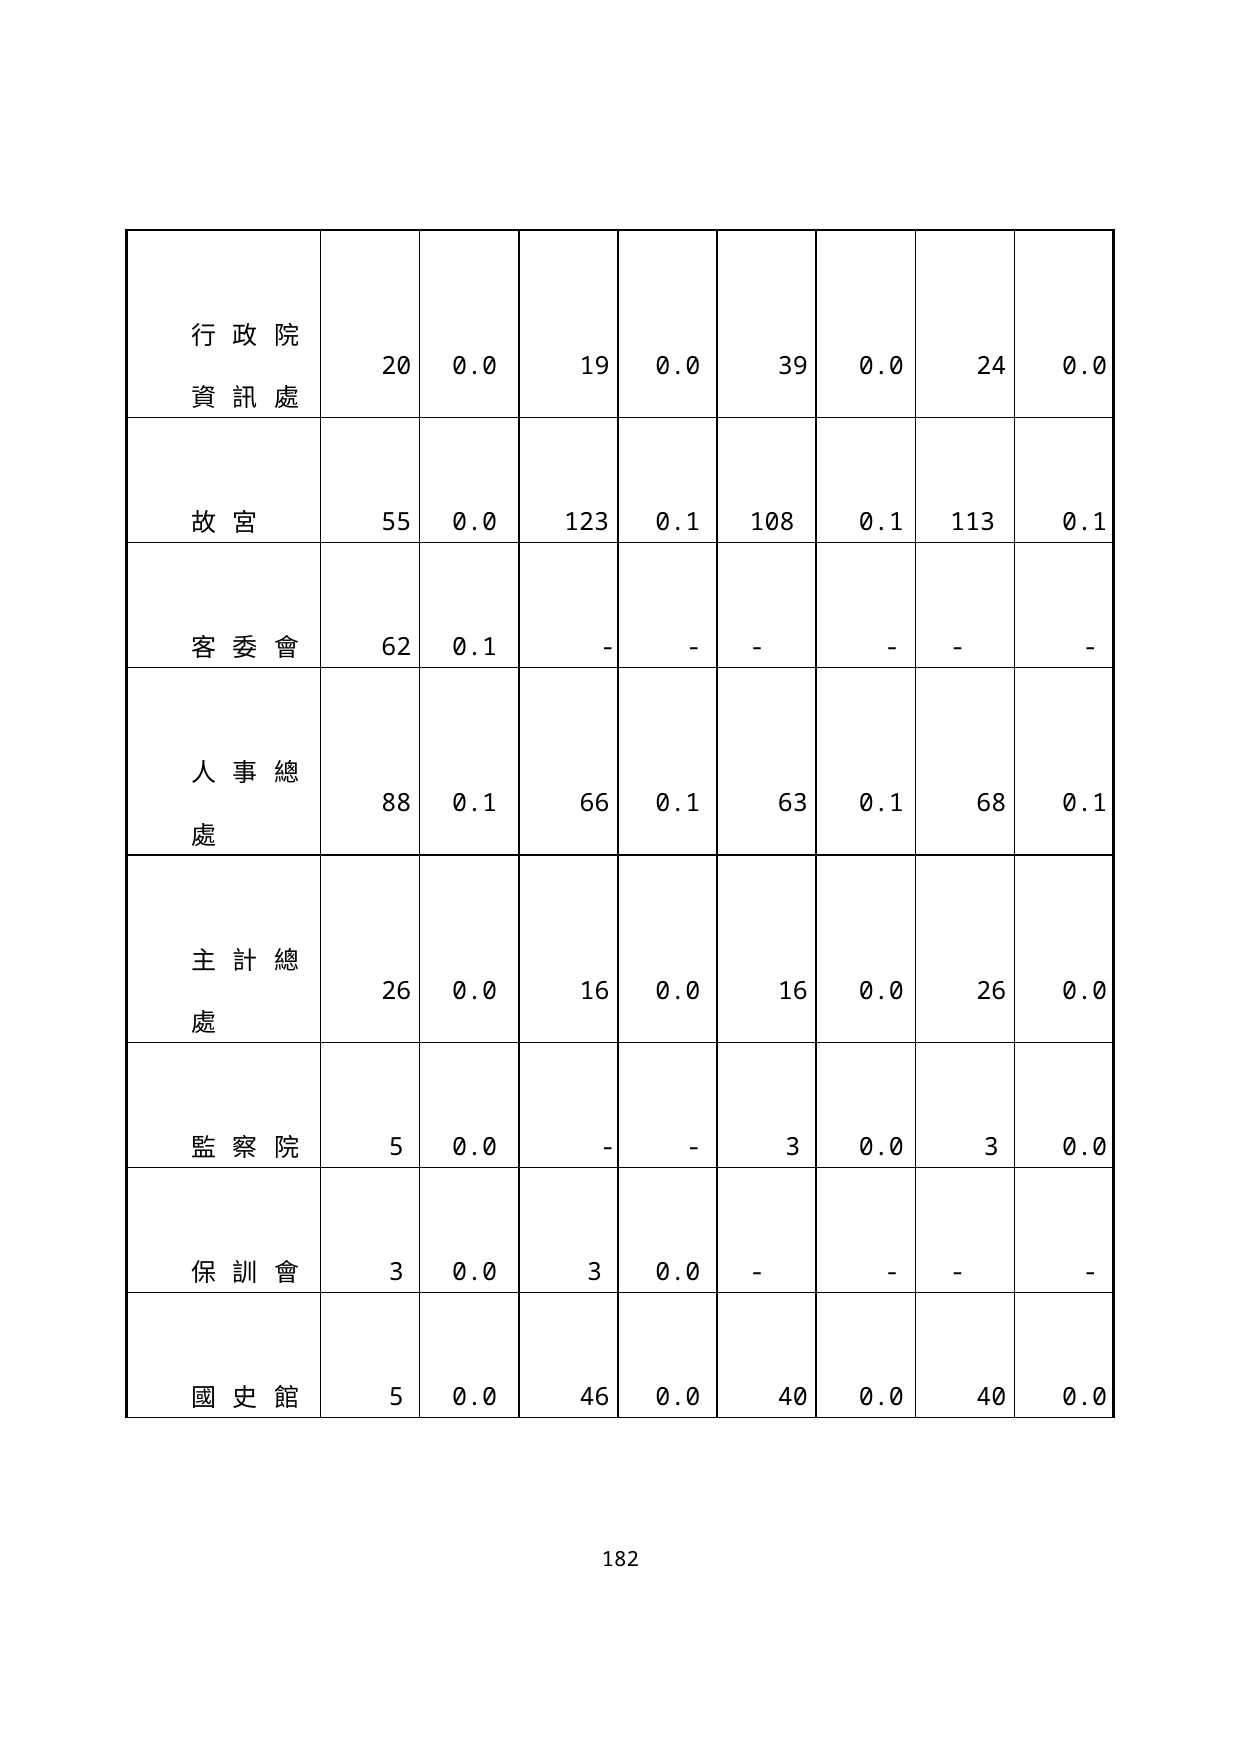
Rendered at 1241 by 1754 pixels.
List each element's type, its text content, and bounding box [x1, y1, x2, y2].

table_cell - [619, 1043, 716, 1167]
table_cell 0.1 [1015, 668, 1112, 854]
table_cell 46 [520, 1293, 617, 1417]
table_cell 63 [718, 668, 815, 854]
table_cell 24 [916, 231, 1014, 417]
table_cell 0.1 [817, 418, 915, 542]
table_cell 0.0 [619, 231, 716, 417]
table_cell - [520, 543, 617, 667]
table_cell - [916, 543, 1014, 667]
table_cell 20 [321, 231, 419, 417]
table_cell 主計總處 [128, 856, 320, 1042]
table_cell 0.0 [817, 856, 915, 1042]
table_cell 保訓會 [128, 1168, 320, 1292]
table_cell 26 [321, 856, 419, 1042]
table_cell 5 [321, 1293, 419, 1417]
table_cell 88 [321, 668, 419, 854]
table_cell 0.0 [420, 231, 518, 417]
table_cell - [817, 543, 915, 667]
table_cell 0.0 [817, 1043, 915, 1167]
table_cell 0.0 [1015, 1043, 1112, 1167]
table_cell 0.1 [420, 543, 518, 667]
table_cell 62 [321, 543, 419, 667]
table_cell 人事總處 [128, 668, 320, 854]
table_cell - [718, 543, 815, 667]
table_cell - [520, 1043, 617, 1167]
table_cell 123 [520, 418, 617, 542]
table_cell 0.1 [420, 668, 518, 854]
table_cell - [916, 1168, 1014, 1292]
table_cell 3 [321, 1168, 419, 1292]
table_cell 0.0 [420, 1293, 518, 1417]
table_cell - [1015, 1168, 1112, 1292]
table_cell 0.0 [619, 1168, 716, 1292]
table_cell 0.1 [817, 668, 915, 854]
table_cell 108 [718, 418, 815, 542]
table_cell 0.0 [420, 418, 518, 542]
table_cell 0.0 [1015, 231, 1112, 417]
table_cell - [718, 1168, 815, 1292]
table_cell 3 [520, 1168, 617, 1292]
table_cell 40 [916, 1293, 1014, 1417]
table_cell 0.1 [1015, 418, 1112, 542]
table_cell 0.0 [619, 856, 716, 1042]
table_cell 0.1 [619, 668, 716, 854]
table_cell 0.0 [619, 1293, 716, 1417]
table_cell 0.0 [817, 1293, 915, 1417]
table_cell 3 [718, 1043, 815, 1167]
table_cell 66 [520, 668, 617, 854]
table_cell 3 [916, 1043, 1014, 1167]
table_cell 113 [916, 418, 1014, 542]
table_cell 26 [916, 856, 1014, 1042]
table_cell 故宮 [128, 418, 320, 542]
table_cell 行政院資訊處 [128, 231, 320, 417]
table_cell 16 [520, 856, 617, 1042]
table_cell 0.0 [420, 1043, 518, 1167]
table_cell 40 [718, 1293, 815, 1417]
table_cell 國史館 [128, 1293, 320, 1417]
table_cell 5 [321, 1043, 419, 1167]
table_cell 0.0 [1015, 1293, 1112, 1417]
table_cell 55 [321, 418, 419, 542]
table_cell 0.0 [817, 231, 915, 417]
table_cell 客委會 [128, 543, 320, 667]
table_cell - [817, 1168, 915, 1292]
table_cell - [619, 543, 716, 667]
table_cell 0.1 [619, 418, 716, 542]
table_cell 68 [916, 668, 1014, 854]
table_cell 39 [718, 231, 815, 417]
table_cell 19 [520, 231, 617, 417]
table_cell - [1015, 543, 1112, 667]
table_cell 監察院 [128, 1043, 320, 1167]
table_cell 0.0 [1015, 856, 1112, 1042]
table_cell 16 [718, 856, 815, 1042]
table_cell 0.0 [420, 856, 518, 1042]
table_cell 0.0 [420, 1168, 518, 1292]
